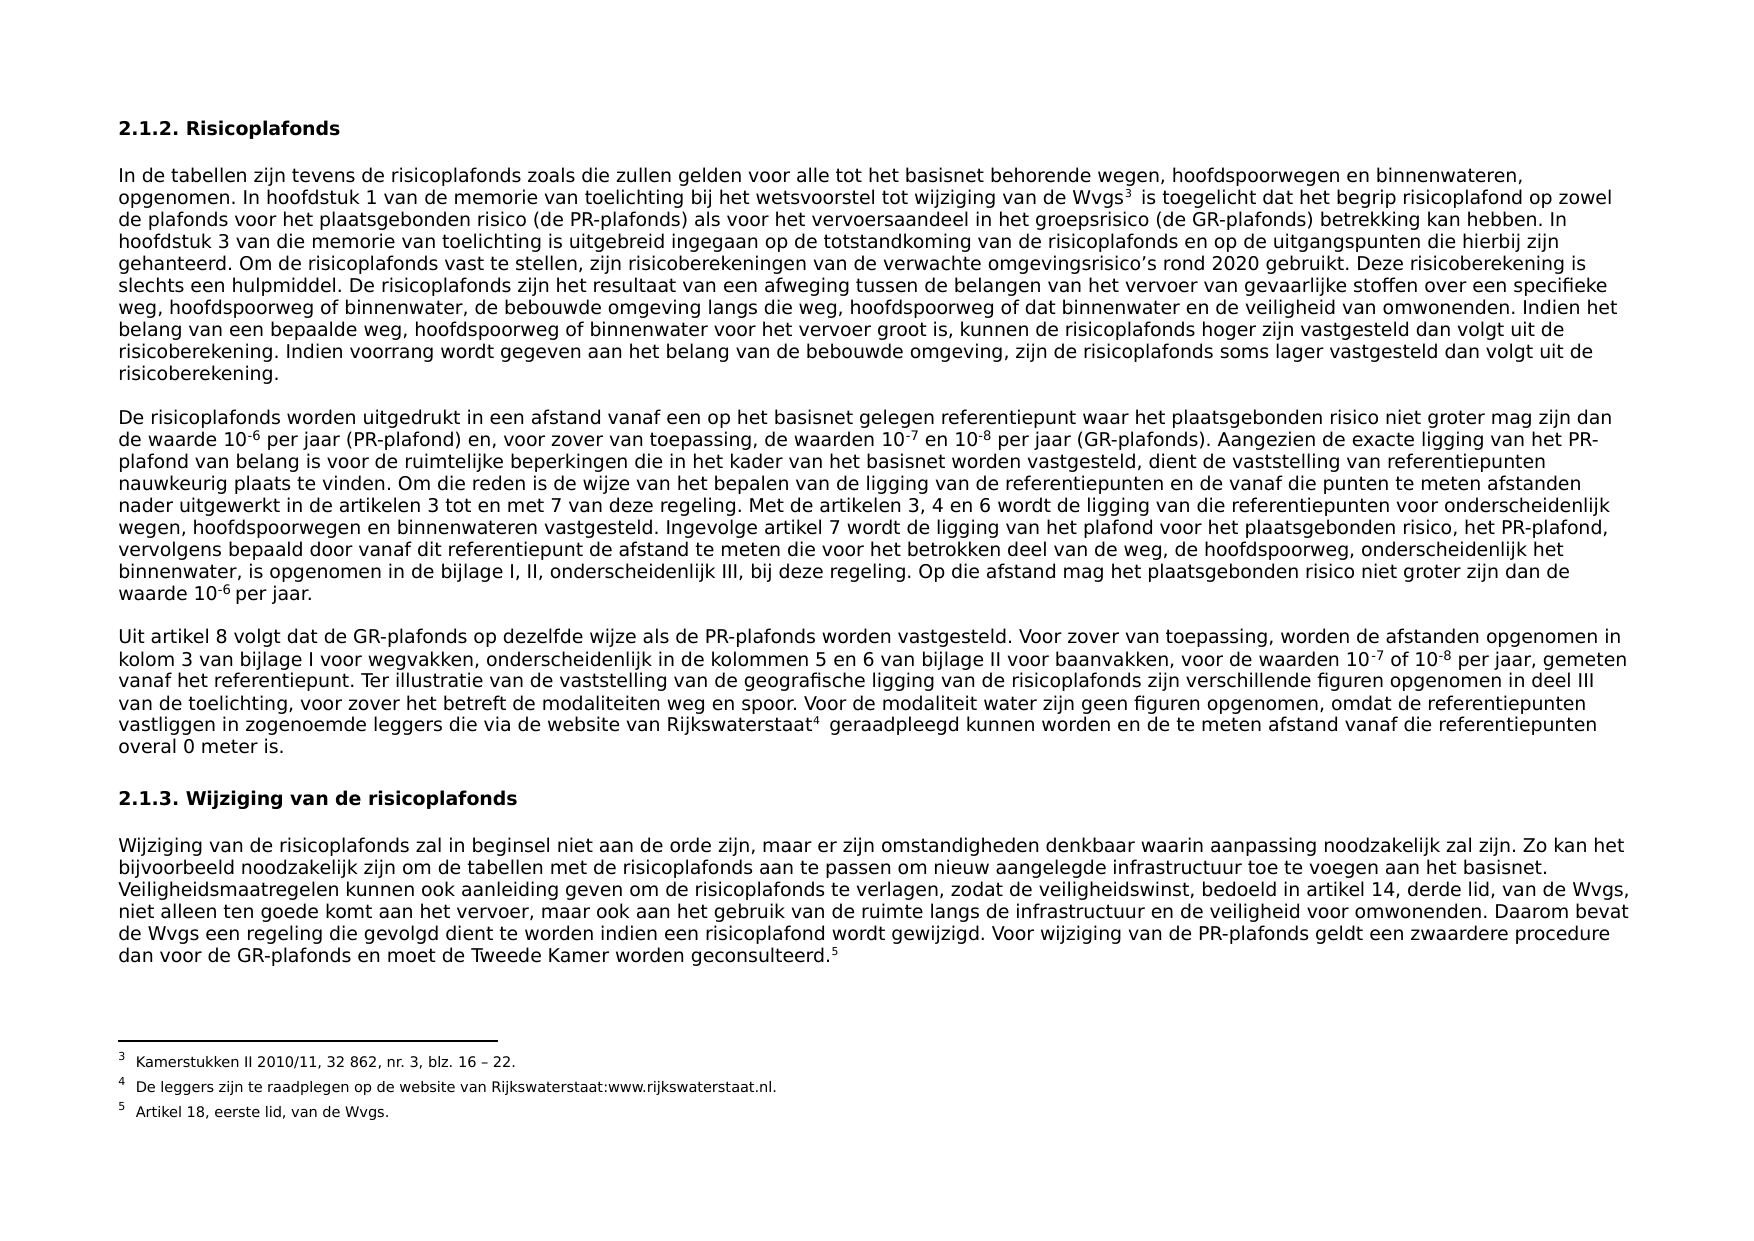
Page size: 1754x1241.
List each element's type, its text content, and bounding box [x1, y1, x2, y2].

text Wijziging van de risicoplafonds zal in beginsel niet aan de orde zijn, maar er zijn omstandigheden denkbaar waarin aanpassing noodzakelijk zal zijn. Zo kan het bijvoorbeeld noodzakelijk zijn om de tabellen met de risicoplafonds aan te passen om nieuw aangelegde infrastructuur toe te voegen aan het basisnet. Veiligheidsmaatregelen kunnen ook aanleiding geven om de risicoplafonds te verlagen, zodat de veiligheidswinst, bedoeld in artikel 14, derde lid, van de Wvgs, niet alleen ten goede komt aan het vervoer, maar ook aan het gebruik van de ruimte langs de infrastructuur en de veiligheid voor omwonenden. Daarom bevat de Wvgs een regeling die gevolgd dient te worden indien een risicoplafond wordt gewijzigd. Voor wijziging van de PR-plafonds geldt een zwaardere procedure dan voor de GR-plafonds en moet de Tweede Kamer worden geconsulteerd. [118, 835, 1636, 967]
subtitle 2.1.2. Risicoplafonds [118, 118, 1636, 140]
text Uit artikel 8 volgt dat de GR-plafonds op dezelfde wijze als de PR-plafonds worden vastgesteld. Voor zover van toepassing, worden de afstanden opgenomen in kolom 3 van bijlage I voor wegvakken, onderscheidenlijk in de kolommen 5 en 6 van bijlage II voor baanvakken, voor de waarden 10-7 of 10-8 per jaar, gemeten vanaf het referentiepunt. Ter illustratie van de vaststelling van de geografische ligging van de risicoplafonds zijn verschillende figuren opgenomen in deel III van de toelichting, voor zover het betreft de modaliteiten weg en spoor. Voor de modaliteit water zijn geen figuren opgenomen, omdat de referentiepunten vastliggen in zogenoemde leggers die via de website van Rijkswaterstaat geraadpleegd kunnen worden en de te meten afstand vanaf die referentiepunten overal 0 meter is. [118, 626, 1636, 758]
text Artikel 18, eerste lid, van de Wvgs. [118, 1100, 1636, 1122]
subtitle 2.1.3. Wijziging van de risicoplafonds [118, 788, 1636, 810]
text De leggers zijn te raadplegen op de website van Rijkswaterstaat:www.rijkswaterstaat.nl. [118, 1075, 1636, 1097]
text In de tabellen zijn tevens de risicoplafonds zoals die zullen gelden voor alle tot het basisnet behorende wegen, hoofdspoorwegen en binnenwateren, opgenomen. In hoofdstuk 1 van de memorie van toelichting bij het wetsvoorstel tot wijziging van de Wvgs is toegelicht dat het begrip risicoplafond op zowel de plafonds voor het plaatsgebonden risico (de PR-plafonds) als voor het vervoersaandeel in het groepsrisico (de GR-plafonds) betrekking kan hebben. In hoofdstuk 3 van die memorie van toelichting is uitgebreid ingegaan op de totstandkoming van de risicoplafonds en op de uitgangspunten die hierbij zijn gehanteerd. Om de risicoplafonds vast te stellen, zijn risicoberekeningen van de verwachte omgevingsrisico’s rond 2020 gebruikt. Deze risicoberekening is slechts een hulpmiddel. De risicoplafonds zijn het resultaat van een afweging tussen de belangen van het vervoer van gevaarlijke stoffen over een specifieke weg, hoofdspoorweg of binnenwater, de bebouwde omgeving langs die weg, hoofdspoorweg of dat binnenwater en de veiligheid van omwonenden. Indien het belang van een bepaalde weg, hoofdspoorweg of binnenwater voor het vervoer groot is, kunnen de risicoplafonds hoger zijn vastgesteld dan volgt uit de risicoberekening. Indien voorrang wordt gegeven aan het belang van de bebouwde omgeving, zijn de risicoplafonds soms lager vastgesteld dan volgt uit de risicoberekening. [118, 165, 1636, 385]
text Kamerstukken II 2010/11, 32 862, nr. 3, blz. 16 – 22. [118, 1050, 1636, 1072]
text De risicoplafonds worden uitgedrukt in een afstand vanaf een op het basisnet gelegen referentiepunt waar het plaatsgebonden risico niet groter mag zijn dan de waarde 10-6 per jaar (PR-plafond) en, voor zover van toepassing, de waarden 10-7 en 10-8 per jaar (GR-plafonds). Aangezien de exacte ligging van het PR-plafond van belang is voor de ruimtelijke beperkingen die in het kader van het basisnet worden vastgesteld, dient de vaststelling van referentiepunten nauwkeurig plaats te vinden. Om die reden is de wijze van het bepalen van de ligging van de referentiepunten en de vanaf die punten te meten afstanden nader uitgewerkt in de artikelen 3 tot en met 7 van deze regeling. Met de artikelen 3, 4 en 6 wordt de ligging van die referentiepunten voor onderscheidenlijk wegen, hoofdspoorwegen en binnenwateren vastgesteld. Ingevolge artikel 7 wordt de ligging van het plafond voor het plaatsgebonden risico, het PR-plafond, vervolgens bepaald door vanaf dit referentiepunt de afstand te meten die voor het betrokken deel van de weg, de hoofdspoorweg, onderscheidenlijk het binnenwater, is opgenomen in de bijlage I, II, onderscheidenlijk III, bij deze regeling. Op die afstand mag het plaatsgebonden risico niet groter zijn dan de waarde 10-6 per jaar. [118, 407, 1636, 604]
